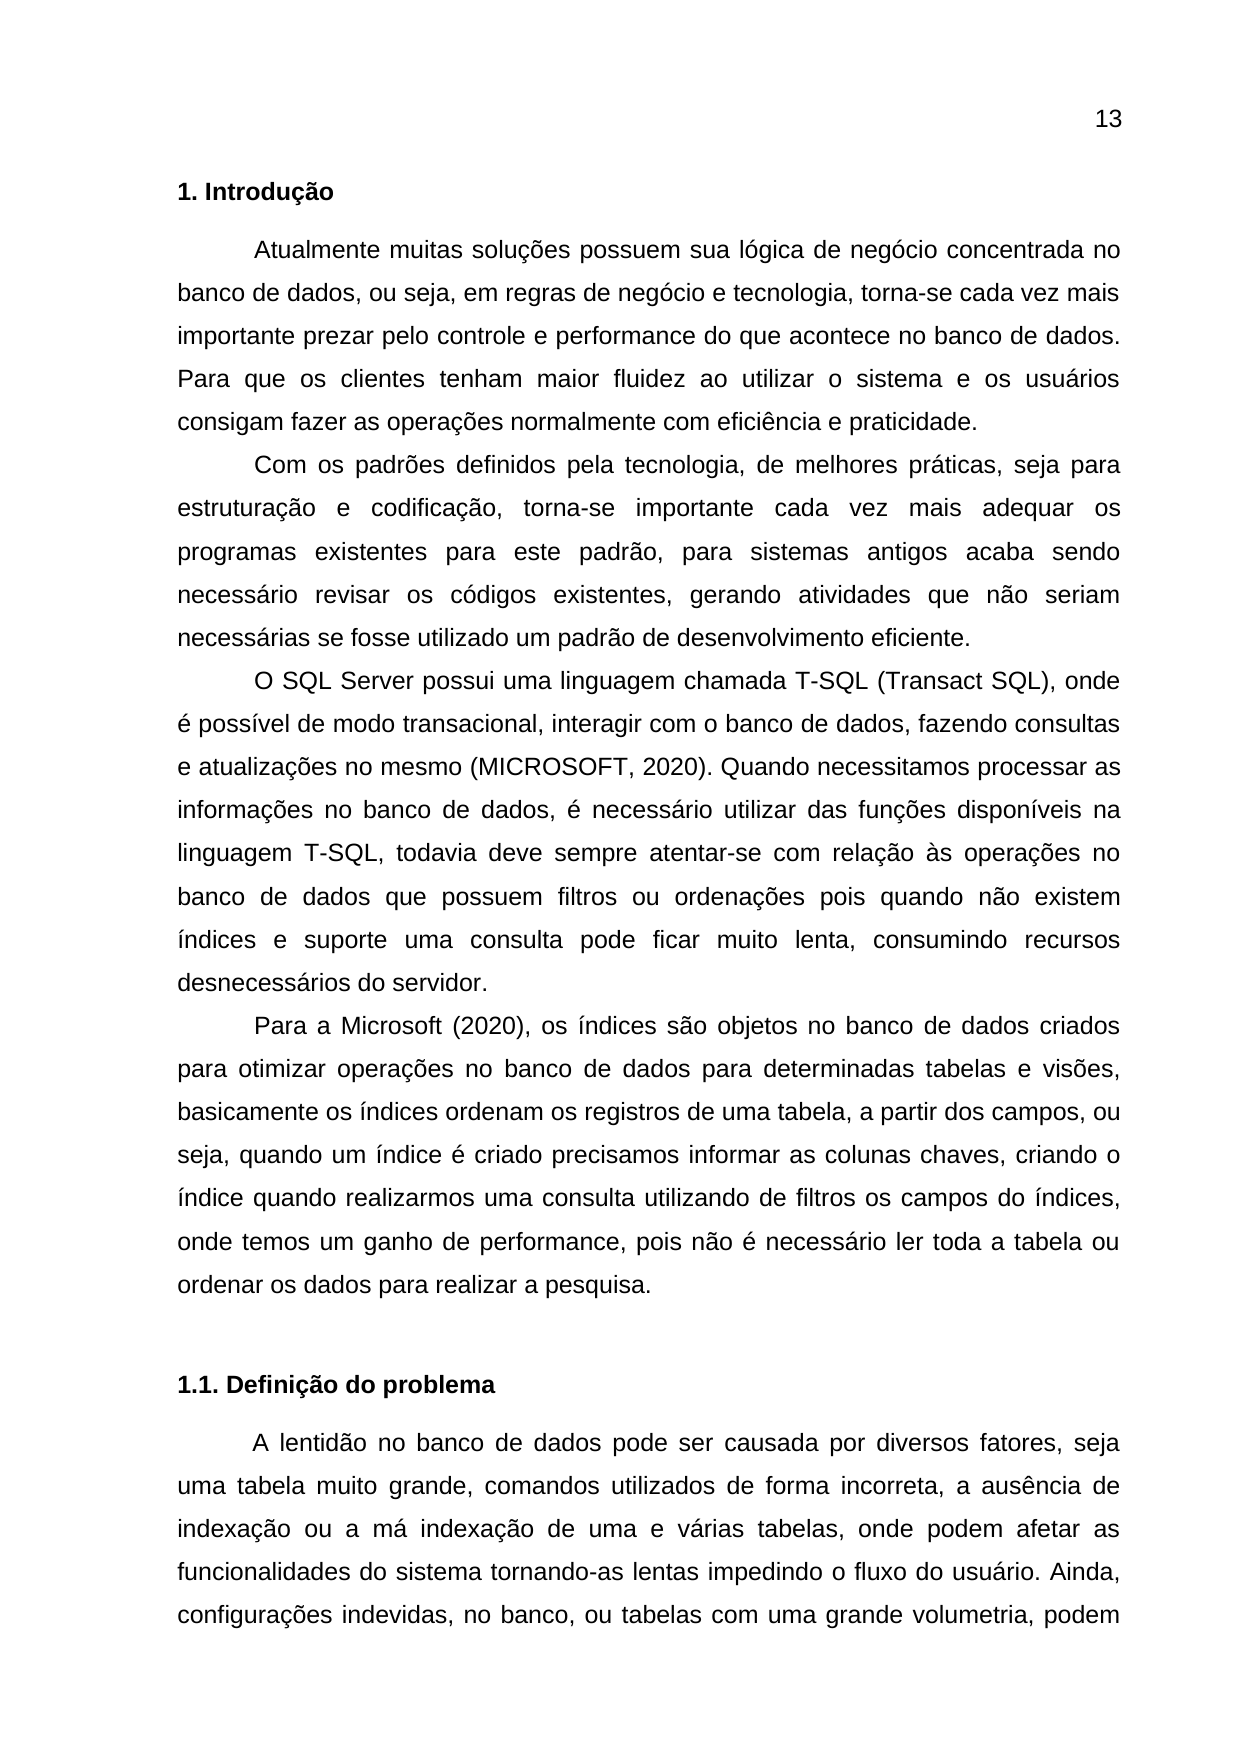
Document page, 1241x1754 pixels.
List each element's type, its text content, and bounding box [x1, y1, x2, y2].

text A lentidão no banco de dados pode ser causada por diversos fatores, seja uma tabela muito grande, comandos utilizados de forma incorreta, a ausência de indexação ou a má indexação de uma e várias tabelas, onde podem afetar as funcionalidades do sistema tornando-as lentas impedindo o fluxo do usuário. Ainda, configurações indevidas, no banco, ou tabelas com uma grande volumetria, podem [177, 1428, 1122, 1629]
text O SQL Server possui uma linguagem chamada T-SQL (Transact SQL), onde é possível de modo transacional, interagir com o banco de dados, fazendo consultas e atualizações no mesmo (MICROSOFT, 2020). Quando necessitamos processar as informações no banco de dados, é necessário utilizar das funções disponíveis na linguagem T-SQL, todavia deve sempre atentar-se com relação às operações no banco de dados que possuem filtros ou ordenações pois quando não existem índices e suporte uma consulta pode ficar muito lenta, consumindo recursos desnecessários do servidor. [177, 666, 1122, 996]
text Para a Microsoft (2020), os índices são objetos no banco de dados criados para otimizar operações no banco de dados para determinadas tabelas e visões, basicamente os índices ordenam os registros de uma tabela, a partir dos campos, ou seja, quando um índice é criado precisamos informar as colunas chaves, criando o índice quando realizarmos uma consulta utilizando de filtros os campos do índices, onde temos um ganho de performance, pois não é necessário ler toda a tabela ou ordenar os dados para realizar a pesquisa. [177, 1011, 1122, 1298]
subtitle 1.1. Definição do problema [177, 1370, 1122, 1399]
text Com os padrões definidos pela tecnologia, de melhores práticas, seja para estruturação e codificação, torna-se importante cada vez mais adequar os programas existentes para este padrão, para sistemas antigos acaba sendo necessário revisar os códigos existentes, gerando atividades que não seriam necessárias se fosse utilizado um padrão de desenvolvimento eficiente. [177, 450, 1122, 651]
text Atualmente muitas soluções possuem sua lógica de negócio concentrada no banco de dados, ou seja, em regras de negócio e tecnologia, torna-se cada vez mais importante prezar pelo controle e performance do que acontece no banco de dados. Para que os clientes tenham maior fluidez ao utilizar o sistema e os usuários consigam fazer as operações normalmente com eficiência e praticidade. [177, 234, 1122, 436]
subtitle 1. Introdução [177, 177, 1122, 206]
